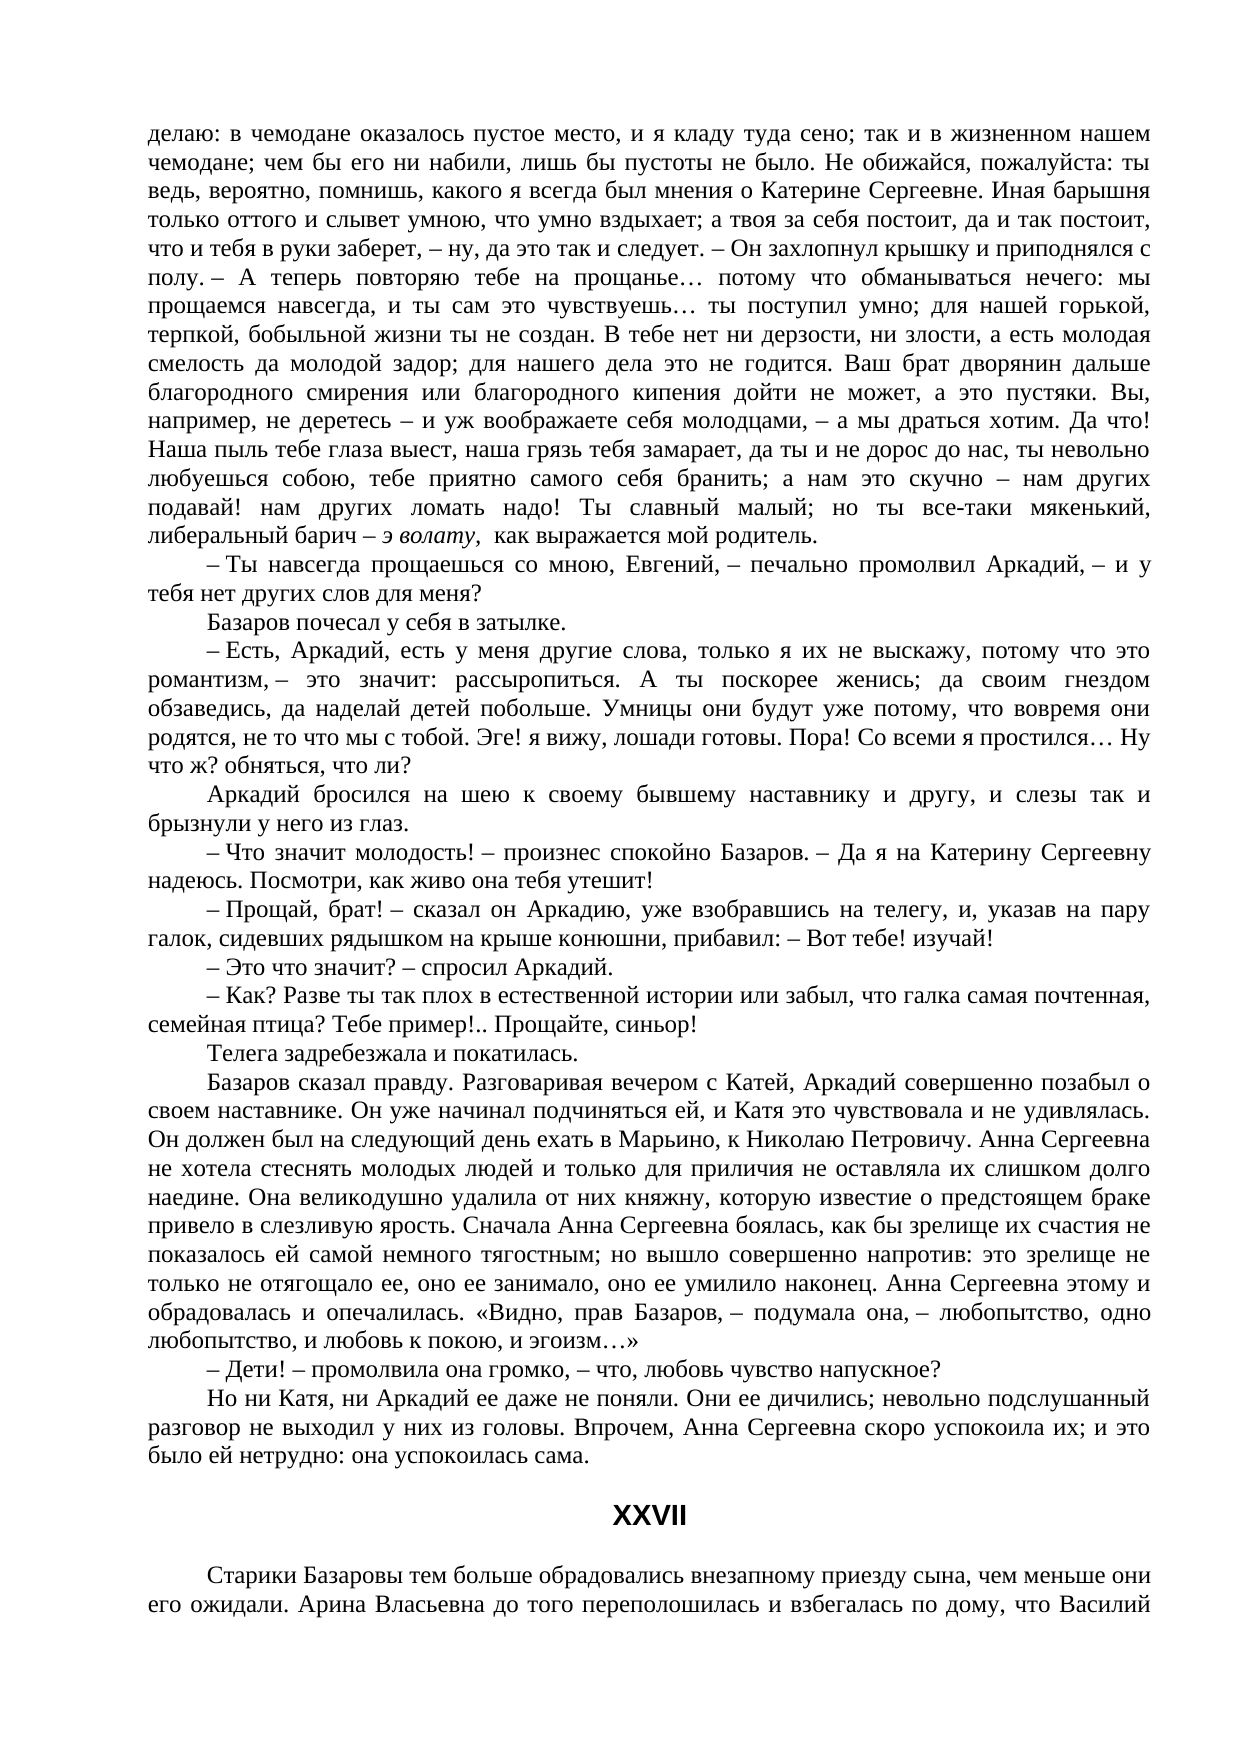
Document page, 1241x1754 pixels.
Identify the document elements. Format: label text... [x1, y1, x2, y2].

text – Дети! – промолвила она громко, – что, любовь чувство напускное? [148, 1354, 1152, 1383]
text делаю: в чемодане оказалось пустое место, и я кладу туда сено; так и в жизненном нашем чемодане; чем бы его ни набили, лишь бы пустоты не было. Не обижайся, пожалуйста: ты ведь, вероятно, помнишь, какого я всегда был мнения о Катерине Сергеевне. Иная барышня только оттого и слывет умною, что умно вздыхает; а твоя за себя постоит, да и так постоит, что и тебя в руки заберет, – ну, да это так и следует. – Он захлопнул крышку и приподнялся с полу. – А теперь повторяю тебе на прощанье… потому что обманываться нечего: мы прощаемся навсегда, и ты сам это чувствуешь… ты поступил умно; для нашей горькой, терпкой, бобыльной жизни ты не создан. В тебе нет ни дерзости, ни злости, а есть молодая смелость да молодой задор; для нашего дела это не годится. Ваш брат дворянин дальше благородного смирения или благородного кипения дойти не может, а это пустяки. Вы, например, не деретесь – и уж воображаете себя молодцами, – а мы драться хотим. Да что! Наша пыль тебе глаза выест, наша грязь тебя замарает, да ты и не дорос до нас, ты невольно любуешься собою, тебе приятно самого себя бранить; а нам это скучно – нам других подавай! нам других ломать надо! Ты славный малый; но ты все-таки мякенький, либеральный барич – э волату, как выражается мой родитель. [148, 118, 1152, 549]
text Аркадий бросился на шею к своему бывшему наставнику и другу, и слезы так и брызнули у него из глаз. [148, 779, 1152, 837]
text Базаров почесал у себя в затылке. [148, 607, 1152, 636]
subtitle XXVII [148, 1498, 1152, 1532]
text Базаров сказал правду. Разговаривая вечером с Катей, Аркадий совершенно позабыл о своем наставнике. Он уже начинал подчиняться ей, и Катя это чувствовала и не удивлялась. Он должен был на следующий день ехать в Марьино, к Николаю Петровичу. Анна Сергеевна не хотела стеснять молодых людей и только для приличия не оставляла их слишком долго наедине. Она великодушно удалила от них княжну, которую известие о предстоящем браке привело в слезливую ярость. Сначала Анна Сергеевна боялась, как бы зрелище их счастия не показалось ей самой немного тягостным; но вышло совершенно напротив: это зрелище не только не отягощало ее, оно ее занимало, оно ее умилило наконец. Анна Сергеевна этому и обрадовалась и опечалилась. «Видно, прав Базаров, – подумала она, – любопытство, одно любопытство, и любовь к покою, и эгоизм…» [148, 1067, 1152, 1354]
text Но ни Катя, ни Аркадий ее даже не поняли. Они ее дичились; невольно подслушанный разговор не выходил у них из головы. Впрочем, Анна Сергеевна скоро успокоила их; и это было ей нетрудно: она успокоилась сама. [148, 1383, 1152, 1469]
text Телега задребезжала и покатилась. [148, 1038, 1152, 1067]
text – Прощай, брат! – сказал он Аркадию, уже взобравшись на телегу, и, указав на пару галок, сидевших рядышком на крыше конюшни, прибавил: – Вот тебе! изучай! [148, 894, 1152, 952]
text – Ты навсегда прощаешься со мною, Евгений, – печально промолвил Аркадий, – и у тебя нет других слов для меня? [148, 549, 1152, 607]
text Старики Базаровы тем больше обрадовались внезапному приезду сына, чем меньше они его ожидали. Арина Власьевна до того переполошилась и взбегалась по дому, что Василий [148, 1560, 1152, 1618]
text – Есть, Аркадий, есть у меня другие слова, только я их не выскажу, потому что это романтизм, – это значит: рассыропиться. А ты поскорее женись; да своим гнездом обзаведись, да наделай детей побольше. Умницы они будут уже потому, что вовремя они родятся, не то что мы с тобой. Эге! я вижу, лошади готовы. Пора! Со всеми я простился… Ну что ж? обняться, что ли? [148, 636, 1152, 779]
text – Что значит молодость! – произнес спокойно Базаров. – Да я на Катерину Сергеевну надеюсь. Посмотри, как живо она тебя утешит! [148, 837, 1152, 894]
text – Это что значит? – спросил Аркадий. [148, 952, 1152, 981]
text – Как? Разве ты так плох в естественной истории или забыл, что галка самая почтенная, семейная птица? Тебе пример!.. Прощайте, синьор! [148, 981, 1152, 1038]
